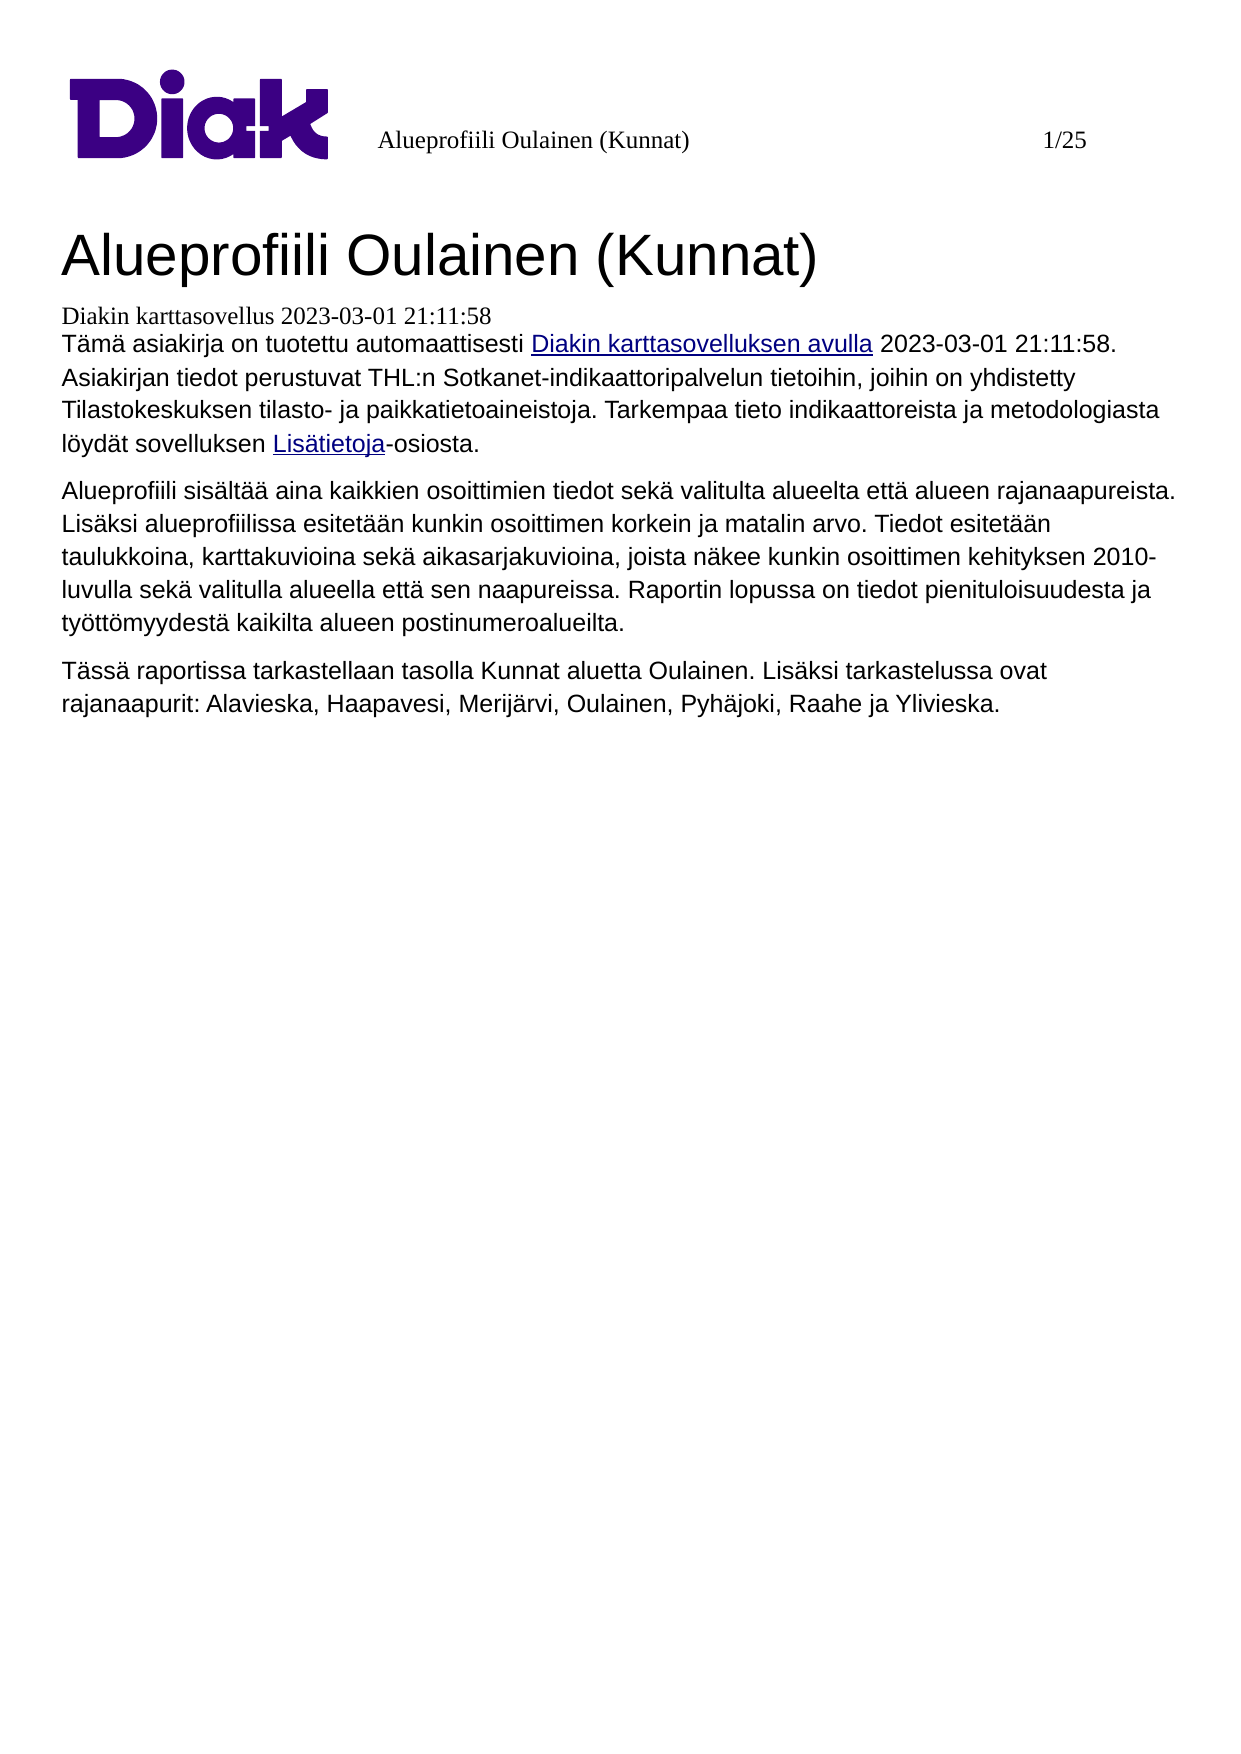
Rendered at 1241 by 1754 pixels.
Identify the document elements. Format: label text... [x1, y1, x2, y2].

text Alueprofiili sisältää aina kaikkien osoittimien tiedot sekä valitulta alueelta että alueen rajanaapureista. Lisäksi alueprofiilissa esitetään kunkin osoittimen korkein ja matalin arvo. Tiedot esitetään taulukkoina, karttakuvioina sekä aikasarjakuvioina, joista näkee kunkin osoittimen kehityksen 2010-luvulla sekä valitulla alueella että sen naapureissa. Raportin lopussa on tiedot pienituloisuudesta ja työttömyydestä kaikilta alueen postinumeroalueilta. [61, 476, 1179, 637]
title Alueprofiili Oulainen (Kunnat) [61, 221, 1179, 288]
text Tämä asiakirja on tuotettu automaattisesti Diakin karttasovelluksen avulla 2023-03-01 21:11:58. Asiakirjan tiedot perustuvat THL:n Sotkanet-indikaattoripalvelun tietoihin, joihin on yhdistetty Tilastokeskuksen tilasto- ja paikkatietoaineistoja. Tarkempaa tieto indikaattoreista ja metodologiasta löydät sovelluksen Lisätietoja-osiosta. [61, 329, 1179, 457]
text Tässä raportissa tarkastellaan tasolla Kunnat aluetta Oulainen. Lisäksi tarkastelussa ovat rajanaapurit: Alavieska, Haapavesi, Merijärvi, Oulainen, Pyhäjoki, Raahe ja Ylivieska. [61, 656, 1179, 718]
text Diakin karttasovellus 2023-03-01 21:11:58 [61, 301, 1179, 329]
